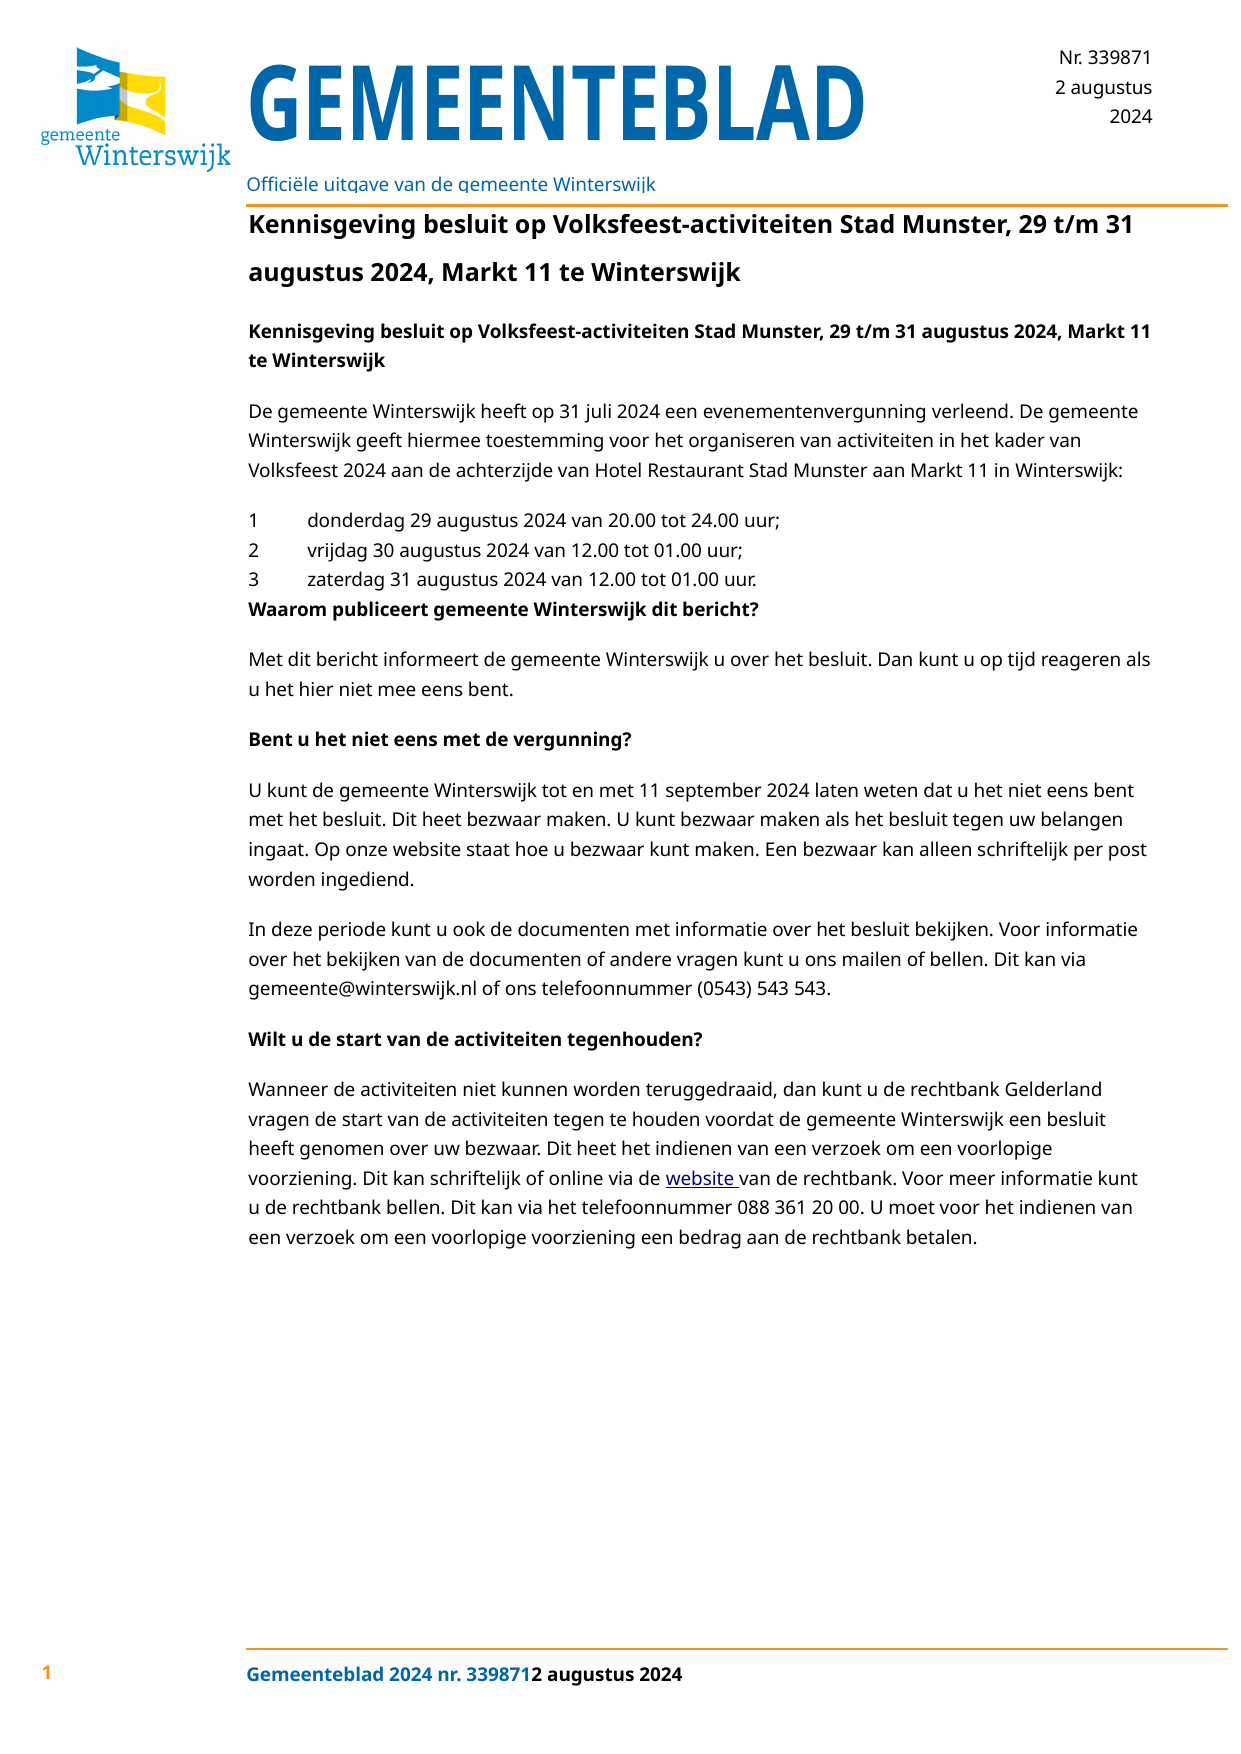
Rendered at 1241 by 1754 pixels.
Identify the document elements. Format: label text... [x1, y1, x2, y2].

list vrijdag 30 augustus 2024 van 12.00 tot 01.00 uur; [248, 537, 1152, 563]
list zaterdag 31 augustus 2024 van 12.00 tot 01.00 uur. [248, 567, 1152, 592]
text Met dit bericht informeert de gemeente Winterswijk u over het besluit. Dan kunt u op tijd reageren als u het hier niet mee eens bent. [248, 647, 1152, 702]
text Wilt u de start van de activiteiten tegenhouden? [248, 1026, 1152, 1052]
picture [225, 153, 231, 162]
text Waarom publiceert gemeente Winterswijk dit bericht? [248, 596, 1152, 622]
picture [41, 47, 231, 172]
text Wanneer de activiteiten niet kunnen worden teruggedraaid, dan kunt u de rechtbank Gelderland vragen de start van de activiteiten tegen te houden voordat de gemeente Winterswijk een besluit heeft genomen over uw bezwaar. Dit heet het indienen van een verzoek om een voorlopige voorziening. Dit kan schriftelijk of online via de website van de rechtbank. Voor meer informatie kunt u de rechtbank bellen. Dit kan via het telefoonnummer 088 361 20 00. U moet voor het indienen van een verzoek om een voorlopige voorziening een bedrag aan de rechtbank betalen. [248, 1076, 1152, 1250]
text U kunt de gemeente Winterswijk tot en met 11 september 2024 laten weten dat u het niet eens bent met het besluit. Dit heet bezwaar maken. U kunt bezwaar maken als het besluit tegen uw belangen ingaat. Op onze website staat hoe u bezwaar kunt maken. Een bezwaar kan alleen schriftelijk per post worden ingediend. [248, 777, 1152, 892]
text In deze periode kunt u ook de documenten met informatie over het besluit bekijken. Voor informatie over het bekijken van de documenten of andere vragen kunt u ons mailen of bellen. Dit kan via gemeente@winterswijk.nl of ons telefoonnummer (0543) 543 543. [248, 916, 1152, 1001]
text De gemeente Winterswijk heeft op 31 juli 2024 een evenementenvergunning verleend. De gemeente Winterswijk geeft hiermee toestemming voor het organiseren van activiteiten in het kader van Volksfeest 2024 aan de achterzijde van Hotel Restaurant Stad Munster aan Markt 11 in Winterswijk: [248, 398, 1152, 483]
text Bent u het niet eens met de vergunning? [248, 727, 1152, 752]
text Kennisgeving besluit op Volksfeest-activiteiten Stad Munster, 29 t/m 31 augustus 2024, Markt 11 te Winterswijk [248, 318, 1152, 373]
list donderdag 29 augustus 2024 van 20.00 tot 24.00 uur; [248, 507, 1152, 533]
text Kennisgeving besluit op Volksfeest-activiteiten Stad Munster, 29 t/m 31 augustus 2024, Markt 11 te Winterswijk [248, 207, 1152, 288]
